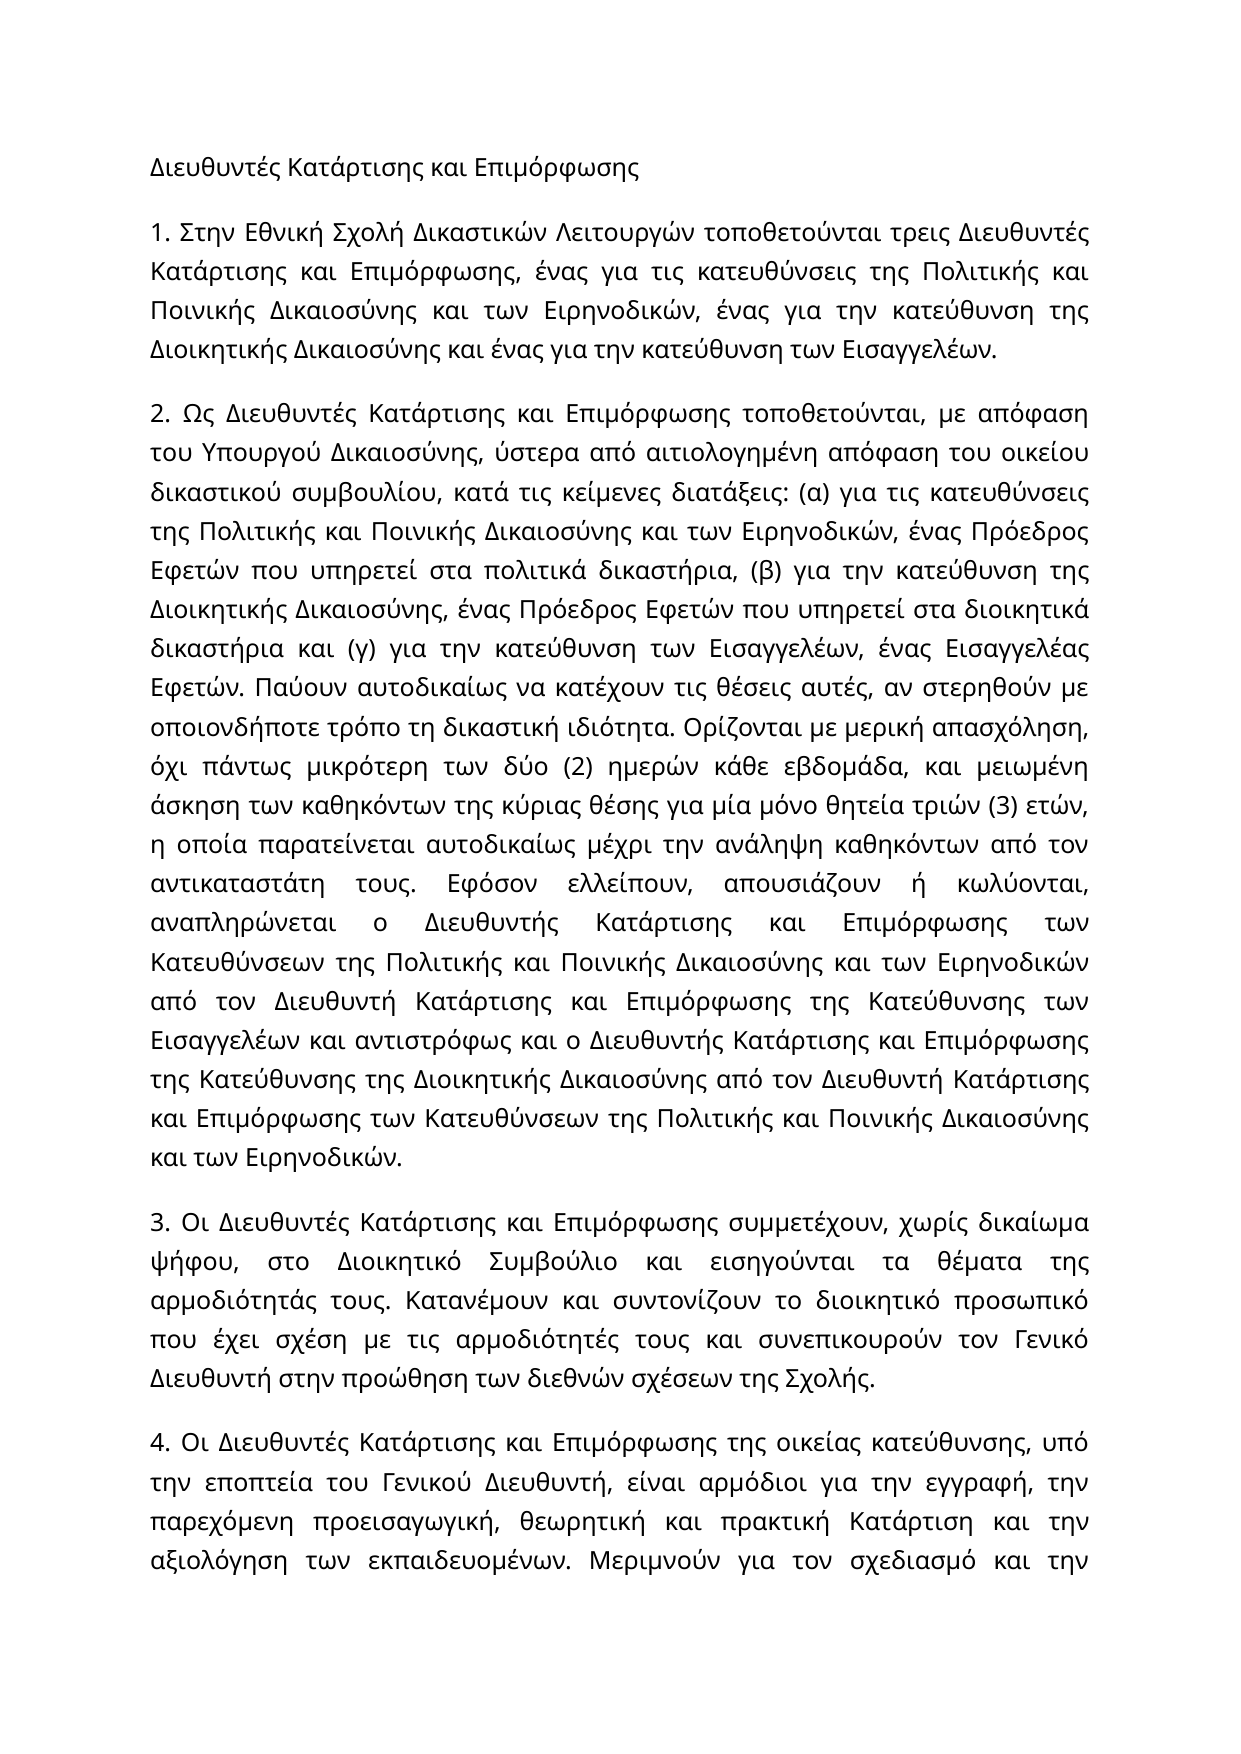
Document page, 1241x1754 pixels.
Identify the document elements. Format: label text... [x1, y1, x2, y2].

text 4. Οι Διευθυντές Κατάρτισης και Επιμόρφωσης της οικείας κατεύθυνσης, υπό την εποπτεία του Γενικού Διευθυντή, είναι αρμόδιοι για την εγγραφή, την παρεχόμενη προεισαγωγική, θεωρητική και πρακτική Κατάρτιση και την αξιολόγηση των εκπαιδευομένων. Μεριμνούν για τον σχεδιασμό και την [150, 1425, 1090, 1577]
text 2. Ως Διευθυντές Κατάρτισης και Επιμόρφωσης τοποθετούνται, με απόφαση του Υπουργού Δικαιοσύνης, ύστερα από αιτιολογημένη απόφαση του οικείου δικαστικού συμβουλίου, κατά τις κείμενες διατάξεις: (α) για τις κατευθύνσεις της Πολιτικής και Ποινικής Δικαιοσύνης και των Ειρηνοδικών, ένας Πρόεδρος Εφετών που υπηρετεί στα πολιτικά δικαστήρια, (β) για την κατεύθυνση της Διοικητικής Δικαιοσύνης, ένας Πρόεδρος Εφετών που υπηρετεί στα διοικητικά δικαστήρια και (γ) για την κατεύθυνση των Εισαγγελέων, ένας Εισαγγελέας Εφετών. Παύουν αυτοδικαίως να κατέχουν τις θέσεις αυτές, αν στερηθούν με οποιονδήποτε τρόπο τη δικαστική ιδιότητα. Ορίζονται με μερική απασχόληση, όχι πάντως μικρότερη των δύο (2) ημερών κάθε εβδομάδα, και μειωμένη άσκηση των καθηκόντων της κύριας θέσης για μία μόνο θητεία τριών (3) ετών, η οποία παρατείνεται αυτοδικαίως μέχρι την ανάληψη καθηκόντων από τον αντικαταστάτη τους. Εφόσον ελλείπουν, απουσιάζουν ή κωλύονται, αναπληρώνεται ο Διευθυντής Κατάρτισης και Επιμόρφωσης των Κατευθύνσεων της Πολιτικής και Ποινικής Δικαιοσύνης και των Ειρηνοδικών από τον Διευθυντή Κατάρτισης και Επιμόρφωσης της Κατεύθυνσης των Εισαγγελέων και αντιστρόφως και ο Διευθυντής Κατάρτισης και Επιμόρφωσης της Κατεύθυνσης της Διοικητικής Δικαιοσύνης από τον Διευθυντή Κατάρτισης και Επιμόρφωσης των Κατευθύνσεων της Πολιτικής και Ποινικής Δικαιοσύνης και των Ειρηνοδικών. [150, 396, 1090, 1174]
text 3. Οι Διευθυντές Κατάρτισης και Επιμόρφωσης συμμετέχουν, χωρίς δικαίωμα ψήφου, στο Διοικητικό Συμβούλιο και εισηγούνται τα θέματα της αρμοδιότητάς τους. Κατανέμουν και συντονίζουν το διοικητικό προσωπικό που έχει σχέση με τις αρμοδιότητές τους και συνεπικουρούν τον Γενικό Διευθυντή στην προώθηση των διεθνών σχέσεων της Σχολής. [150, 1204, 1090, 1395]
text Διευθυντές Κατάρτισης και Επιμόρφωσης [150, 150, 1090, 184]
text 1. Στην Εθνική Σχολή Δικαστικών Λειτουργών τοποθετούνται τρεις Διευθυντές Κατάρτισης και Επιμόρφωσης, ένας για τις κατευθύνσεις της Πολιτικής και Ποινικής Δικαιοσύνης και των Ειρηνοδικών, ένας για την κατεύθυνση της Διοικητικής Δικαιοσύνης και ένας για την κατεύθυνση των Εισαγγελέων. [150, 214, 1090, 366]
